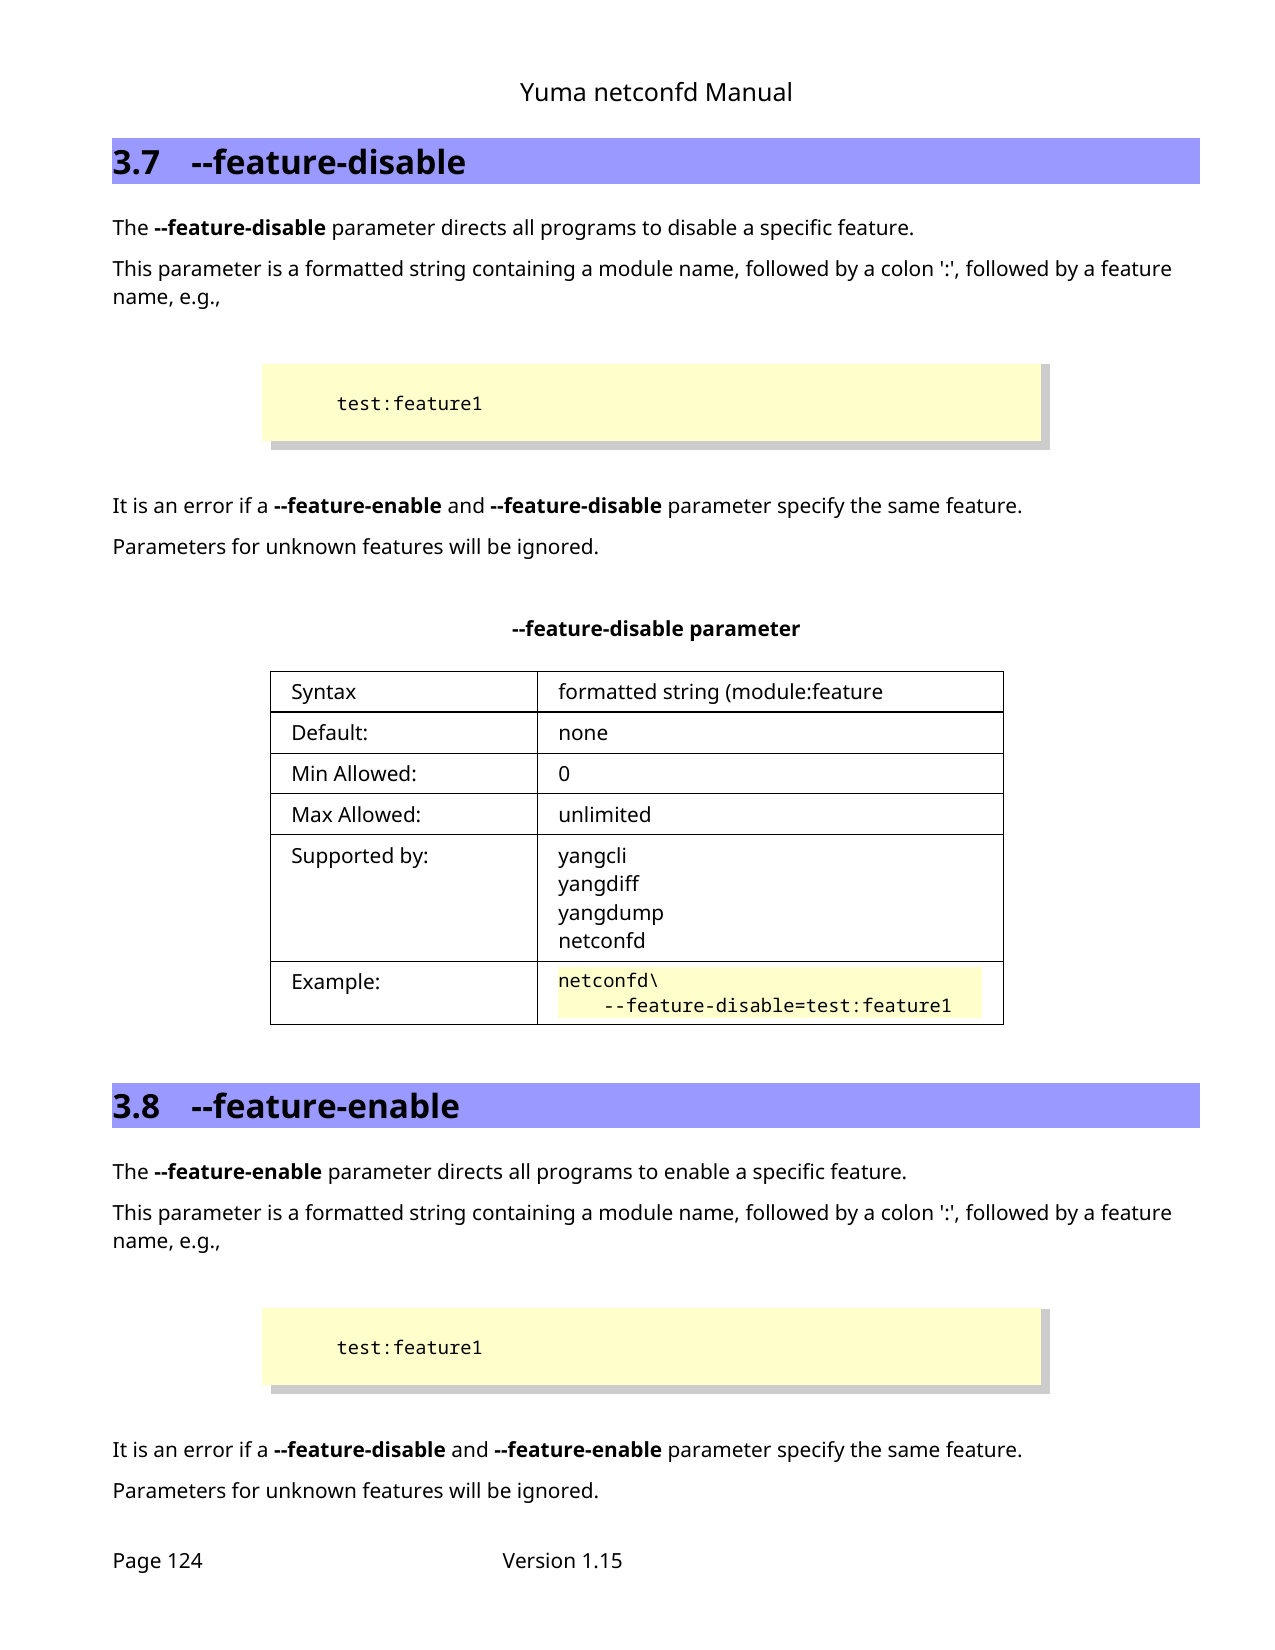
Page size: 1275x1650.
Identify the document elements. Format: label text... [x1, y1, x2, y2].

table_cell none [538, 713, 1003, 752]
table_cell Max Allowed: [271, 794, 537, 834]
text The --feature-enable parameter directs all programs to enable a specific feature. [112, 1157, 1200, 1186]
table_header formatted string (module:feature [538, 672, 1003, 711]
table_cell Supported by: [271, 835, 537, 961]
text It is an error if a --feature-disable and --feature-enable parameter specify the same feature. [112, 1435, 1200, 1463]
text The --feature-disable parameter directs all programs to disable a specific feature. [112, 213, 1200, 242]
table_cell Example: [271, 962, 537, 1024]
text This parameter is a formatted string containing a module name, followed by a colon ':', followed by a feature name, e.g., [112, 254, 1200, 311]
table_cell netconfd\ --feature-disable=test:feature1 [538, 962, 1003, 1024]
table_cell Min Allowed: [271, 754, 537, 793]
table_cell unlimited [538, 794, 1003, 834]
text test:feature1 [262, 390, 1041, 415]
text Parameters for unknown features will be ignored. [112, 1476, 1200, 1504]
subtitle --feature-enable [112, 1083, 1200, 1128]
text Parameters for unknown features will be ignored. [112, 532, 1200, 560]
text This parameter is a formatted string containing a module name, followed by a colon ':', followed by a feature name, e.g., [112, 1198, 1200, 1255]
subtitle --feature-disable [112, 138, 1200, 184]
table_cell 0 [538, 754, 1003, 793]
table_cell Default: [271, 713, 537, 752]
text It is an error if a --feature-enable and --feature-disable parameter specify the same feature. [112, 491, 1200, 519]
table_cell yangcli yangdiff yangdump netconfd [538, 835, 1003, 961]
table_header Syntax [271, 672, 537, 711]
text test:feature1 [262, 1334, 1041, 1359]
subtitle --feature-disable parameter [127, 614, 1185, 642]
